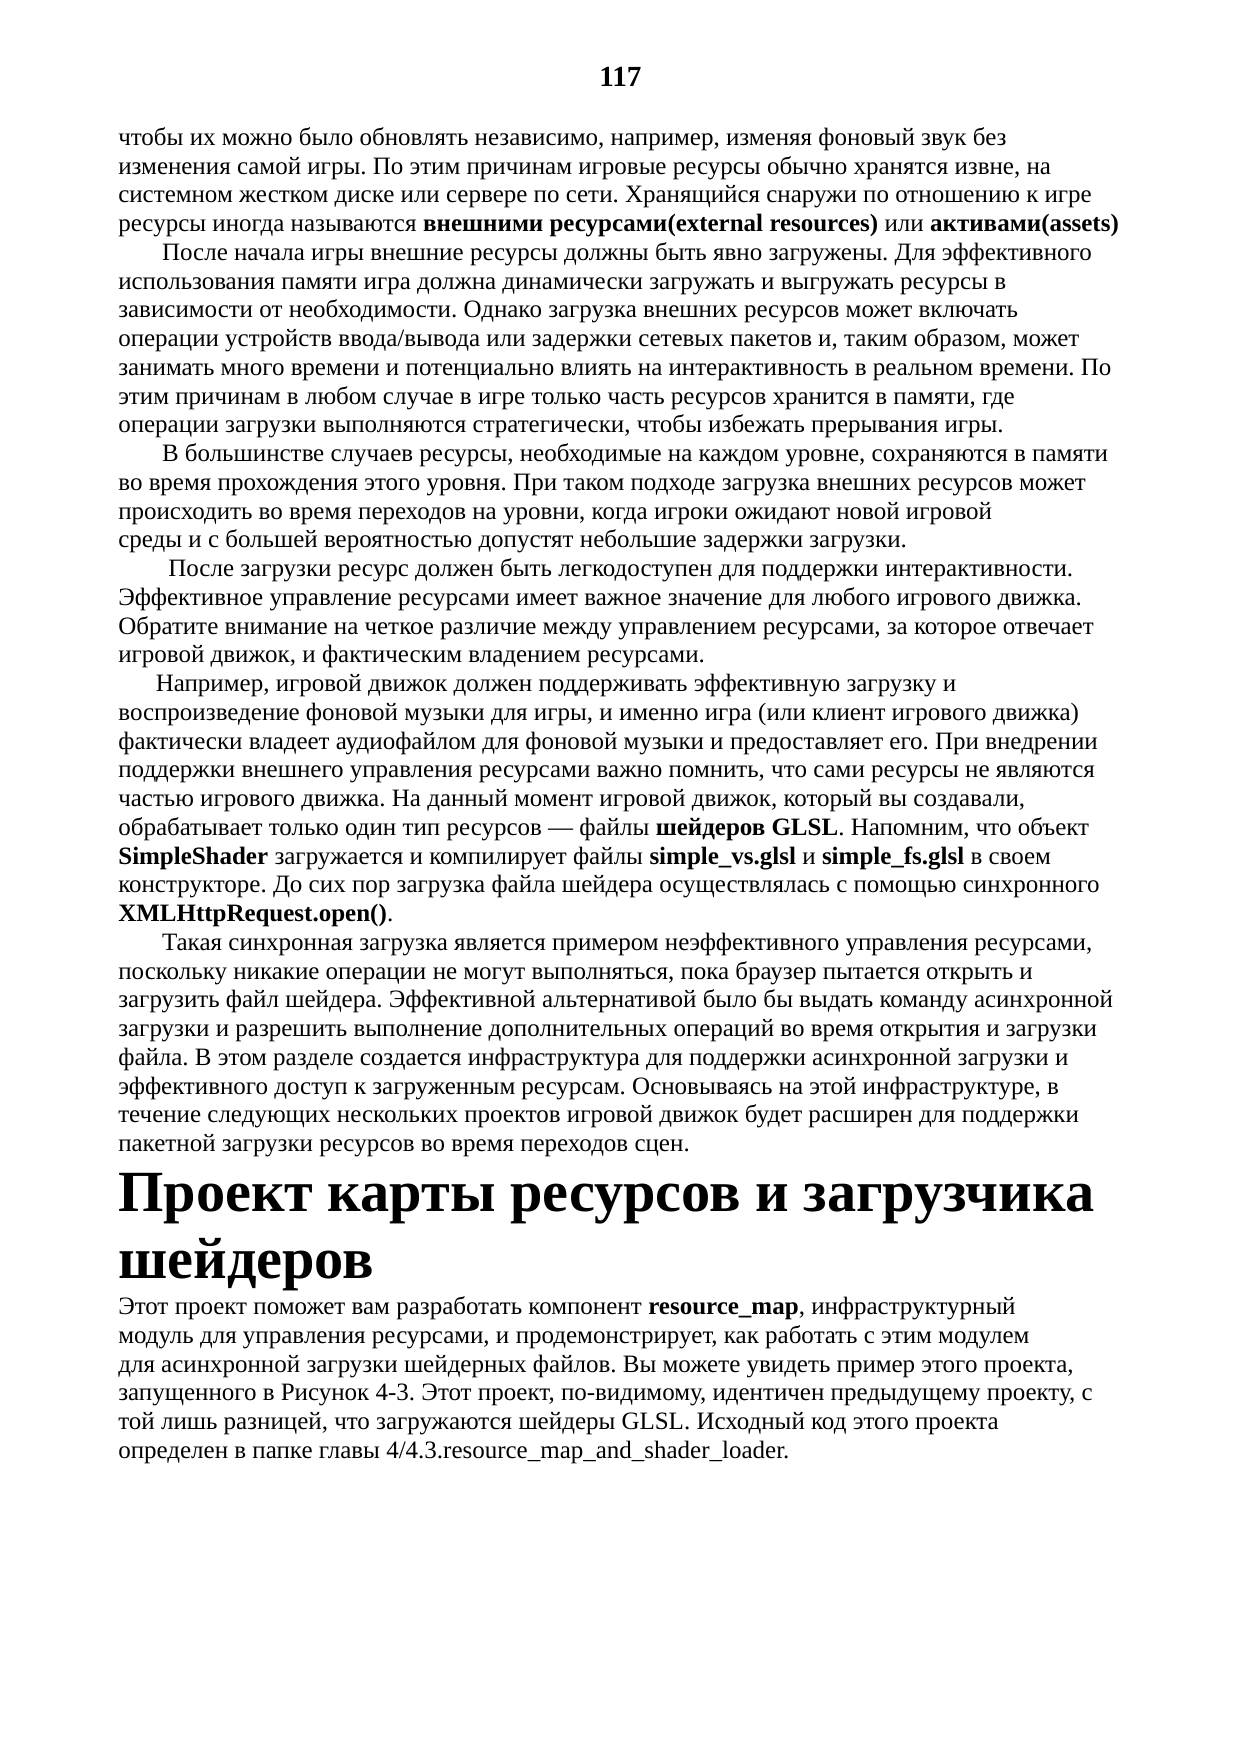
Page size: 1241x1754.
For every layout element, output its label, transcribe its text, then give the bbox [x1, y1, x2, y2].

text среды и с большей вероятностью допустят небольшие задержки загрузки. [118, 524, 1122, 553]
text поддержки внешнего управления ресурсами важно помнить, что сами ресурсы не являются частью игрового движка. На данный момент игровой движок, который вы создавали, обрабатывает только один тип ресурсов — файлы шейдеров GLSL. Напомним, что объект SimpleShader загружается и компилирует файлы simple_vs.glsl и simple_fs.glsl в своем конструкторе. До сих пор загрузка файла шейдера осуществлялась с помощью синхронного XMLHttpRequest.open(). [118, 754, 1122, 927]
text Проект карты ресурсов и загрузчика шейдеров [118, 1157, 1122, 1291]
text Такая синхронная загрузка является примером неэффективного управления ресурсами, поскольку никакие операции не могут выполняться, пока браузер пытается открыть и загрузить файл шейдера. Эффективной альтернативой было бы выдать команду асинхронной загрузки и разрешить выполнение дополнительных операций во время открытия и загрузки файла. В этом разделе создается инфраструктура для поддержки асинхронной загрузки и эффективного доступ к загруженным ресурсам. Основываясь на этой инфраструктуре, в течение следующих нескольких проектов игровой движок будет расширен для поддержки пакетной загрузки ресурсов во время переходов сцен. [118, 927, 1122, 1157]
text для асинхронной загрузки шейдерных файлов. Вы можете увидеть пример этого проекта, запущенного в Рисунок 4-3. Этот проект, по-видимому, идентичен предыдущему проекту, с той лишь разницей, что загружаются шейдеры GLSL. Исходный код этого проекта [118, 1349, 1122, 1435]
text Например, игровой движок должен поддерживать эффективную загрузку и воспроизведение фоновой музыки для игры, и именно игра (или клиент игрового движка) [118, 668, 1122, 726]
text использования памяти игра должна динамически загружать и выгружать ресурсы в зависимости от необходимости. Однако загрузка внешних ресурсов может включать операции устройств ввода/вывода или задержки сетевых пакетов и, таким образом, может занимать много времени и потенциально влиять на интерактивность в реальном времени. По этим причинам в любом случае в игре только часть ресурсов хранится в памяти, где операции загрузки выполняются стратегически, чтобы избежать прерывания игры. [118, 266, 1122, 438]
text чтобы их можно было обновлять независимо, например, изменяя фоновый звук без изменения самой игры. По этим причинам игровые ресурсы обычно хранятся извне, на системном жестком диске или сервере по сети. Хранящийся снаружи по отношению к игре ресурсы иногда называются внешними ресурсами(external resources) или активами(assets) [118, 122, 1122, 237]
text Эффективное управление ресурсами имеет важное значение для любого игрового движка. [118, 582, 1122, 611]
text В большинстве случаев ресурсы, необходимые на каждом уровне, сохраняются в памяти во время прохождения этого уровня. При таком подходе загрузка внешних ресурсов может происходить во время переходов на уровни, когда игроки ожидают новой игровой [118, 438, 1122, 524]
text фактически владеет аудиофайлом для фоновой музыки и предоставляет его. При внедрении [118, 726, 1122, 754]
text Этот проект поможет вам разработать компонент resource_map, инфраструктурный [118, 1291, 1122, 1320]
text После загрузки ресурс должен быть легкодоступен для поддержки интерактивности. [118, 553, 1122, 582]
text Обратите внимание на четкое различие между управлением ресурсами, за которое отвечает игровой движок, и фактическим владением ресурсами. [118, 611, 1122, 668]
text модуль для управления ресурсами, и продемонстрирует, как работать с этим модулем [118, 1320, 1122, 1349]
text определен в папке главы 4/4.3.resource_map_and_shader_loader. [118, 1435, 1122, 1464]
text После начала игры внешние ресурсы должны быть явно загружены. Для эффективного [118, 237, 1122, 266]
